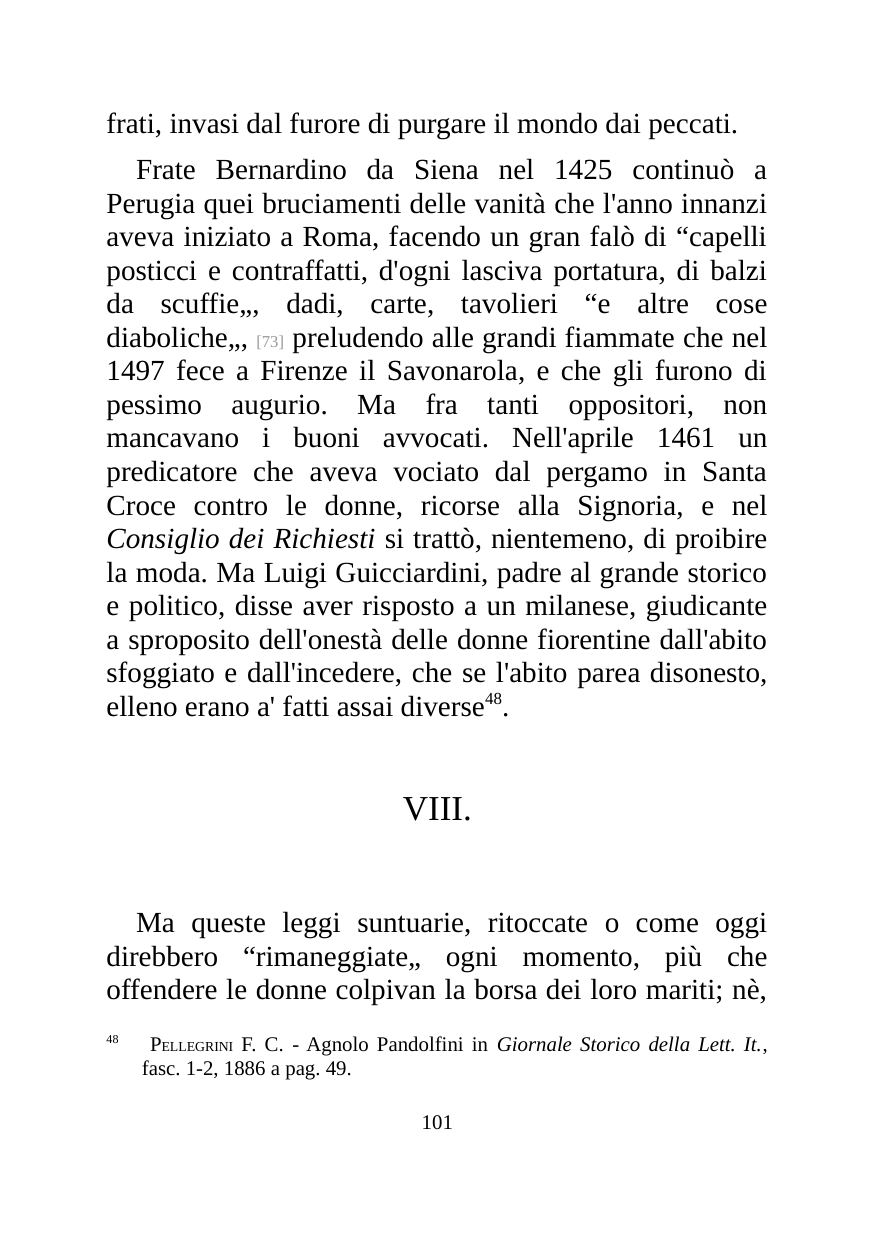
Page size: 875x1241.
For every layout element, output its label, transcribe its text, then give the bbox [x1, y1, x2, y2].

subtitle VIII. [106, 787, 768, 828]
text Pellegrini F. C. - Agnolo Pandolfini in Giornale Storico della Lett. It., fasc. 1-2, 1886 a pag. 49. [106, 1032, 768, 1080]
text Ma queste leggi suntuarie, ritoccate o come oggi direbbero “rimaneggiate„ ogni momento, più che offendere le donne colpivan la borsa dei loro mariti; nè, [106, 905, 768, 1006]
text frati, invasi dal furore di purgare il mondo dai peccati. [106, 106, 768, 140]
text Frate Bernardino da Siena nel 1425 continuò a Perugia quei bruciamenti delle vanità che l'anno innanzi aveva iniziato a Roma, facendo un gran falò di “capelli posticci e contraffatti, d'ogni lasciva portatura, di balzi da scuffie„, dadi, carte, tavolieri “e altre cose diaboliche„, [73] preludendo alle grandi fiammate che nel 1497 fece a Firenze il Savonarola, e che gli furono di pessimo augurio. Ma fra tanti oppositori, non mancavano i buoni avvocati. Nell'aprile 1461 un predicatore che aveva vociato dal pergamo in Santa Croce contro le donne, ricorse alla Signoria, e nel Consiglio dei Richiesti si trattò, nientemeno, di proibire la moda. Ma Luigi Guicciardini, padre al grande storico e politico, disse aver risposto a un milanese, giudicante a sproposito dell'onestà delle donne fiorentine dall'abito sfoggiato e dall'incedere, che se l'abito parea disonesto, elleno erano a' fatti assai diverse. [106, 152, 768, 722]
